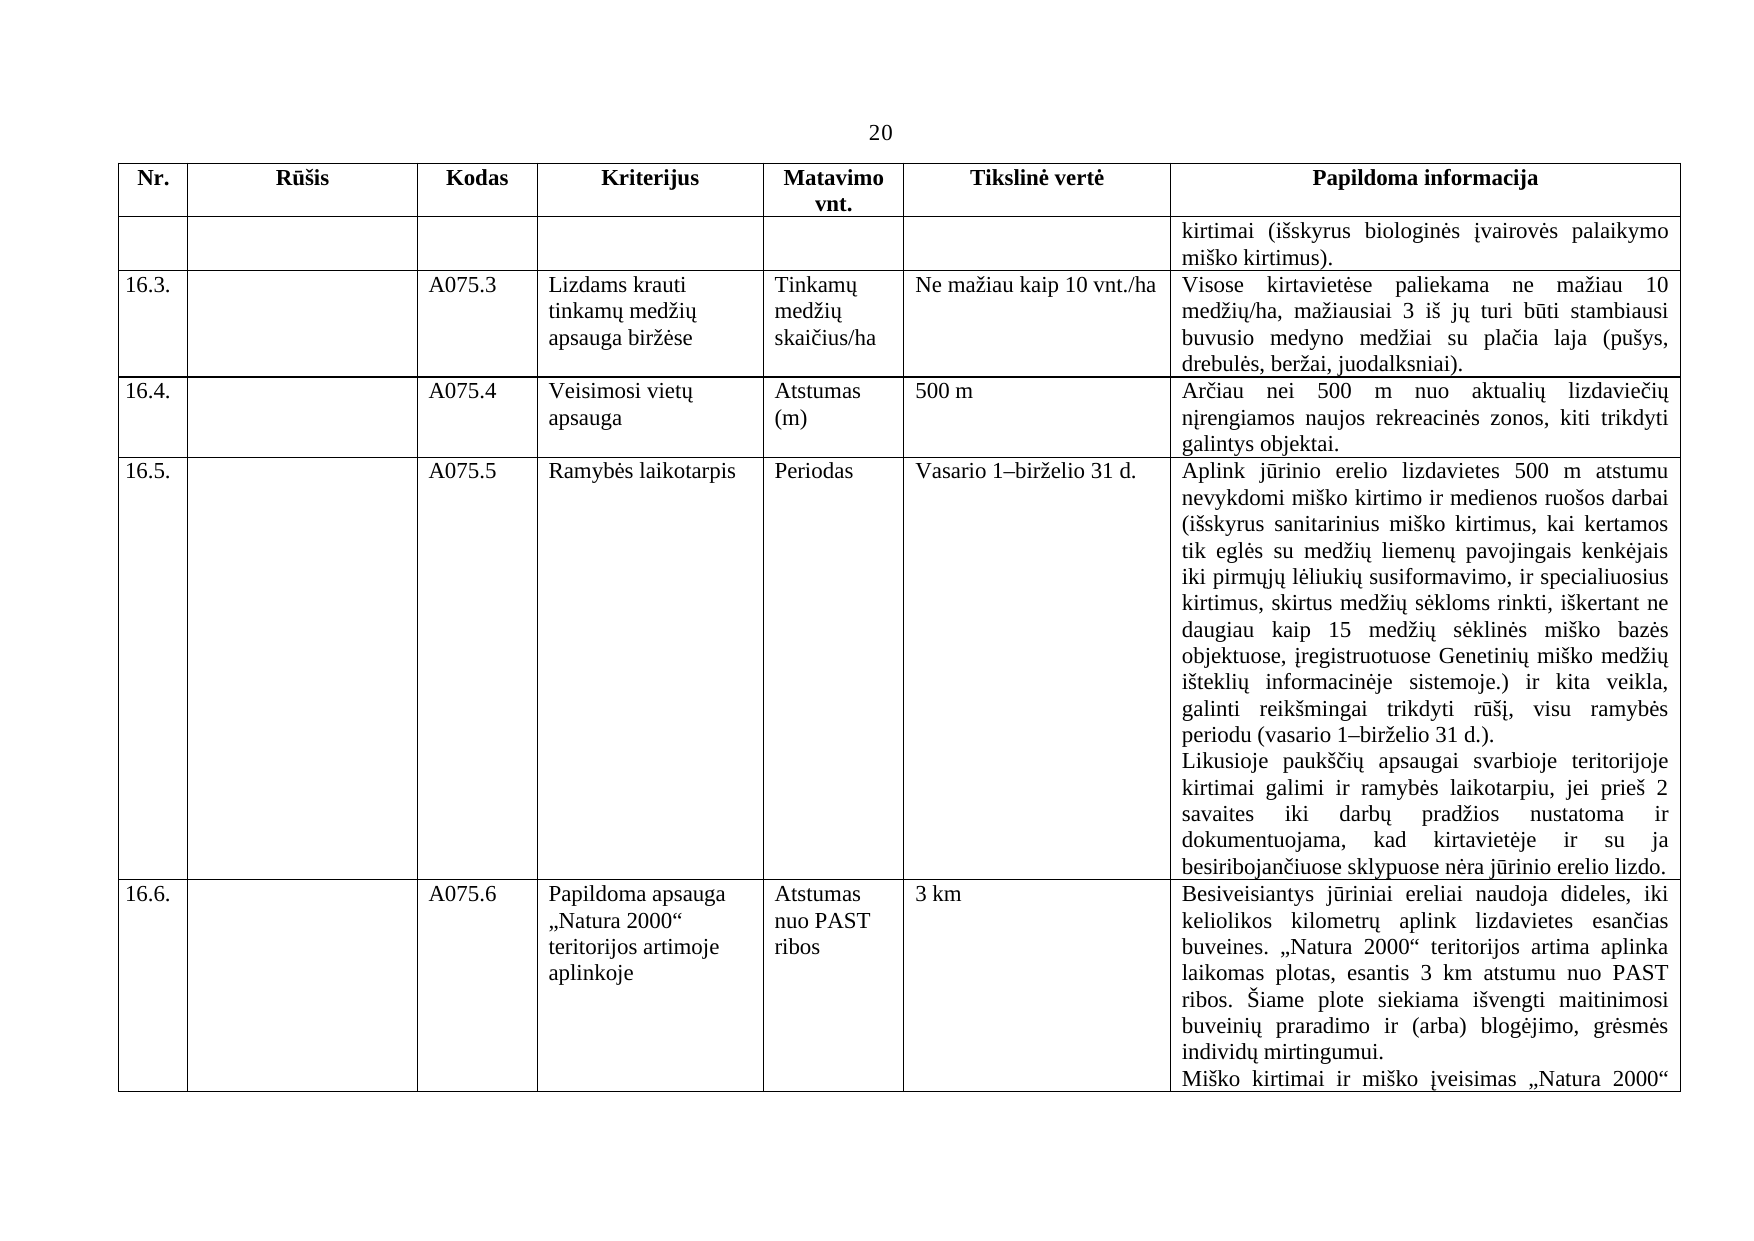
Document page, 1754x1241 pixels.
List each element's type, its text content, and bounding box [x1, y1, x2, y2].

table_cell 500 m [904, 378, 1170, 457]
table_header Rūšis [188, 164, 417, 216]
table_cell Atstumas nuo PAST ribos [764, 880, 903, 1091]
table_cell 16.5. [119, 458, 187, 879]
table_header Nr. [119, 164, 187, 216]
table_cell Papildoma apsauga „Natura 2000“ teritorijos artimoje aplinkoje [538, 880, 763, 1091]
table_cell A075.5 [418, 458, 537, 879]
table_cell Lizdams krauti tinkamų medžių apsauga biržėse [538, 271, 763, 376]
table_cell [418, 217, 537, 270]
table_cell [188, 458, 417, 879]
table_cell 16.4. [119, 378, 187, 457]
table_cell 16.3. [119, 271, 187, 376]
table_cell Vasario 1–birželio 31 d. [904, 458, 1170, 879]
table_cell Tinkamų medžių skaičius/ha [764, 271, 903, 376]
table_cell Visose kirtavietėse paliekama ne mažiau 10 medžių/ha, mažiausiai 3 iš jų turi būti stambiausi buvusio medyno medžiai su plačia laja (pušys, drebulės, beržai, juodalksniai). [1171, 271, 1680, 376]
table_cell kirtimai (išskyrus biologinės įvairovės palaikymo miško kirtimus). [1171, 217, 1680, 270]
table_cell [764, 217, 903, 270]
table_cell [188, 217, 417, 270]
table_cell 16.6. [119, 880, 187, 1091]
table_header Tikslinė vertė [904, 164, 1170, 216]
table_cell [188, 880, 417, 1091]
table_cell Besiveisiantys jūriniai ereliai naudoja dideles, iki keliolikos kilometrų aplink lizdavietes esančias buveines. „Natura 2000“ teritorijos artima aplinka laikomas plotas, esantis 3 km atstumu nuo PAST ribos. Šiame plote siekiama išvengti maitinimosi buveinių praradimo ir (arba) blogėjimo, grėsmės individų mirtingumui. Miško kirtimai ir miško įveisimas „Natura 2000“ [1171, 880, 1680, 1091]
table_cell [188, 378, 417, 457]
table_cell A075.6 [418, 880, 537, 1091]
table_cell Ramybės laikotarpis [538, 458, 763, 879]
table_header Matavimo vnt. [764, 164, 903, 216]
table_cell Aplink jūrinio erelio lizdavietes 500 m atstumu nevykdomi miško kirtimo ir medienos ruošos darbai (išskyrus sanitarinius miško kirtimus, kai kertamos tik eglės su medžių liemenų pavojingais kenkėjais iki pirmųjų lėliukių susiformavimo, ir specialiuosius kirtimus, skirtus medžių sėkloms rinkti, iškertant ne daugiau kaip 15 medžių sėklinės miško bazės objektuose, įregistruotuose Genetinių miško medžių išteklių informacinėje sistemoje.) ir kita veikla, galinti reikšmingai trikdyti rūšį, visu ramybės periodu (vasario 1–birželio 31 d.). Likusioje paukščių apsaugai svarbioje teritorijoje kirtimai galimi ir ramybės laikotarpiu, jei prieš 2 savaites iki darbų pradžios nustatoma ir dokumentuojama, kad kirtavietėje ir su ja besiribojančiuose sklypuose nėra jūrinio erelio lizdo. [1171, 458, 1680, 879]
table_cell Periodas [764, 458, 903, 879]
table_cell Veisimosi vietų apsauga [538, 378, 763, 457]
table_cell Ne mažiau kaip 10 vnt./ha [904, 271, 1170, 376]
table_header Papildoma informacija [1171, 164, 1680, 216]
table_cell [188, 271, 417, 376]
table_cell [538, 217, 763, 270]
table_cell Atstumas (m) [764, 378, 903, 457]
table_header Kodas [418, 164, 537, 216]
table_cell [904, 217, 1170, 270]
table_cell 3 km [904, 880, 1170, 1091]
table_header Kriterijus [538, 164, 763, 216]
table_cell Arčiau nei 500 m nuo aktualių lizdaviečių nįrengiamos naujos rekreacinės zonos, kiti trikdyti galintys objektai. [1171, 378, 1680, 457]
table_cell A075.3 [418, 271, 537, 376]
table_cell A075.4 [418, 378, 537, 457]
table_cell [119, 217, 187, 270]
